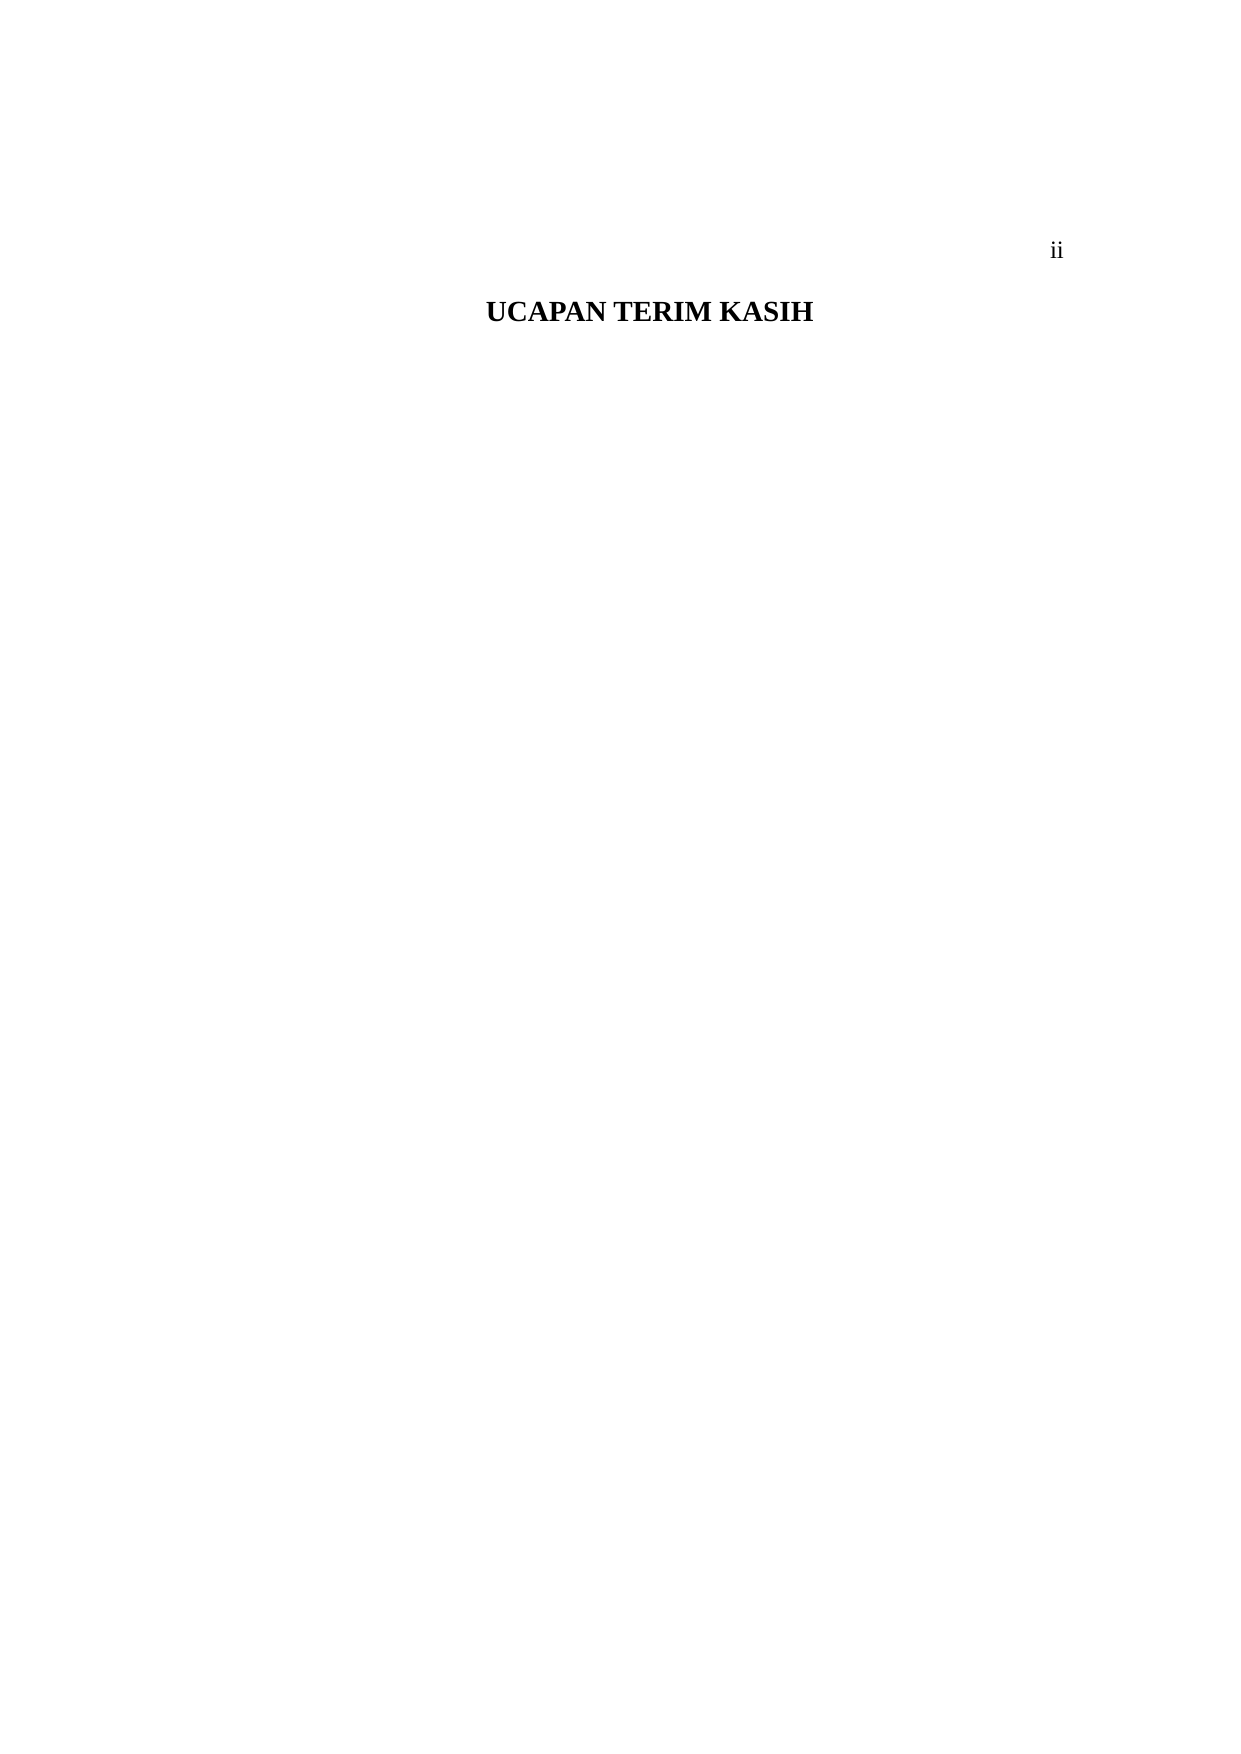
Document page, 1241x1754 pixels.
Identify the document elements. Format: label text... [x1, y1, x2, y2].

subtitle UCAPAN TERIM KASIH [236, 294, 1063, 328]
